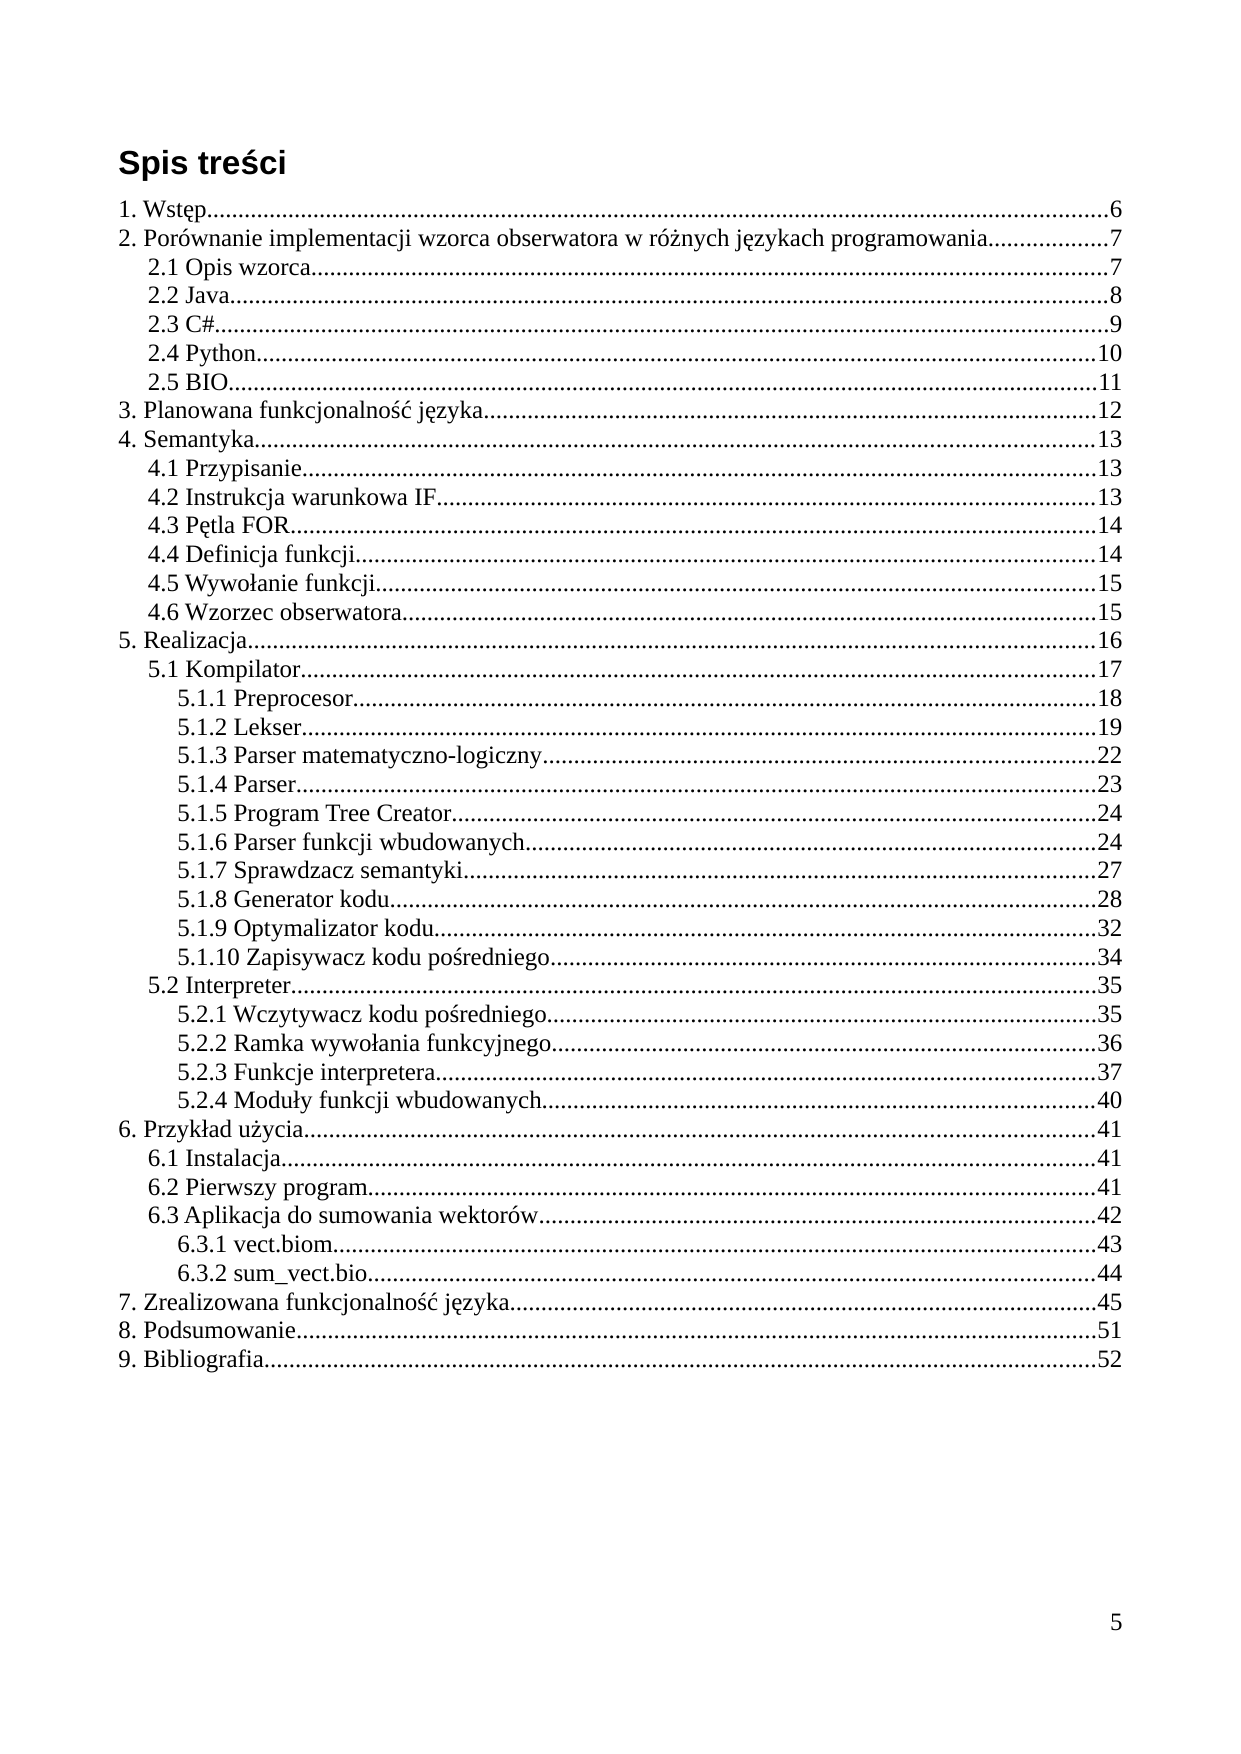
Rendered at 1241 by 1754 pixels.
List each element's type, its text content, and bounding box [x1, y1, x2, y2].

text 6.3 Aplikacja do sumowania wektorów 42 [148, 1200, 1122, 1229]
text 5.1.2 Lekser 19 [177, 712, 1122, 740]
text 4.6 Wzorzec obserwatora 15 [148, 597, 1122, 625]
text 5.2.2 Ramka wywołania funkcyjnego 36 [177, 1028, 1122, 1057]
text 5.1.4 Parser 23 [177, 769, 1122, 798]
text 1. Wstęp 6 [118, 194, 1122, 223]
text 4.1 Przypisanie 13 [148, 453, 1122, 482]
text 5.1.5 Program Tree Creator 24 [177, 798, 1122, 827]
text 6. Przykład użycia 41 [118, 1114, 1122, 1143]
text 5.1 Kompilator 17 [148, 654, 1122, 683]
text 5.1.8 Generator kodu 28 [177, 884, 1122, 913]
text 5.2.4 Moduły funkcji wbudowanych 40 [177, 1085, 1122, 1114]
text 7. Zrealizowana funkcjonalność języka 45 [118, 1287, 1122, 1315]
text 4.2 Instrukcja warunkowa IF 13 [148, 482, 1122, 510]
text 9. Bibliografia 52 [118, 1344, 1122, 1373]
text 2.1 Opis wzorca 7 [148, 252, 1122, 280]
text 2.3 C# 9 [148, 309, 1122, 338]
text 5.1.9 Optymalizator kodu 32 [177, 913, 1122, 942]
text 2. Porównanie implementacji wzorca obserwatora w różnych językach programowania 7 [118, 223, 1122, 252]
text 4.5 Wywołanie funkcji 15 [148, 568, 1122, 597]
text 3. Planowana funkcjonalność języka 12 [118, 395, 1122, 424]
text 5.1.10 Zapisywacz kodu pośredniego 34 [177, 942, 1122, 970]
text 6.3.1 vect.biom 43 [177, 1229, 1122, 1258]
text 5.1.7 Sprawdzacz semantyki 27 [177, 855, 1122, 884]
subtitle Spis treści [118, 143, 1122, 182]
text 6.2 Pierwszy program 41 [148, 1172, 1122, 1200]
text 5.2 Interpreter 35 [148, 970, 1122, 999]
text 4.3 Pętla FOR 14 [148, 510, 1122, 539]
text 5.2.3 Funkcje interpretera 37 [177, 1057, 1122, 1085]
text 6.3.2 sum_vect.bio 44 [177, 1258, 1122, 1287]
text 5.1.1 Preprocesor 18 [177, 683, 1122, 712]
text 2.4 Python 10 [148, 338, 1122, 367]
text 2.5 BIO 11 [148, 367, 1122, 395]
text 4.4 Definicja funkcji 14 [148, 539, 1122, 568]
text 5.1.6 Parser funkcji wbudowanych 24 [177, 827, 1122, 855]
text 5.2.1 Wczytywacz kodu pośredniego 35 [177, 999, 1122, 1028]
text 2.2 Java 8 [148, 280, 1122, 309]
text 6.1 Instalacja 41 [148, 1143, 1122, 1172]
text 5. Realizacja 16 [118, 625, 1122, 654]
text 4. Semantyka 13 [118, 424, 1122, 453]
text 8. Podsumowanie 51 [118, 1315, 1122, 1344]
text 5.1.3 Parser matematyczno-logiczny 22 [177, 740, 1122, 769]
